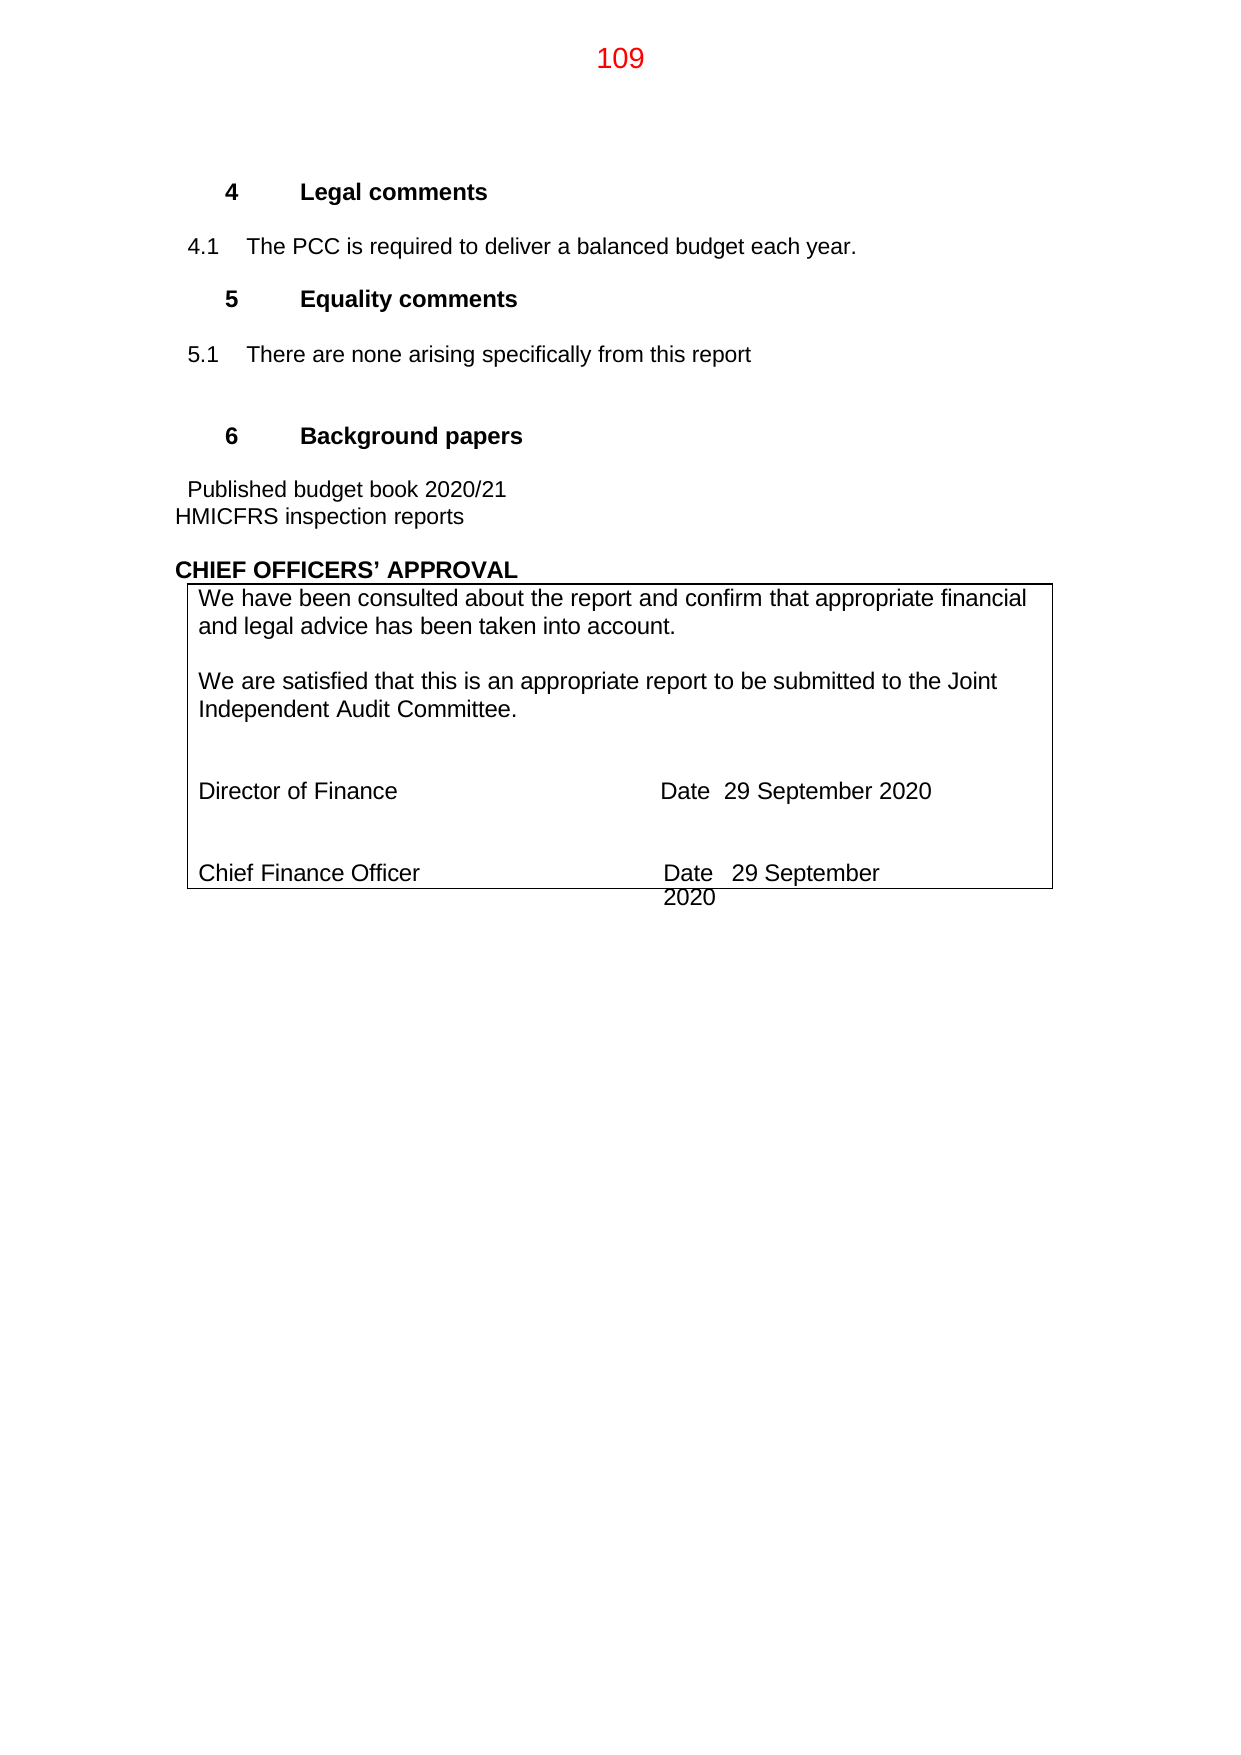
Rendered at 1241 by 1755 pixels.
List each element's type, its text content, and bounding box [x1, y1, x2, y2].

list Legal comments [225, 177, 1066, 205]
list The PCC is required to deliver a balanced budget each year. [187, 233, 1066, 259]
list Equality comments [225, 285, 1066, 313]
list Background papers [225, 422, 1066, 450]
text CHIEF OFFICERS’ APPROVAL [175, 556, 1066, 584]
list There are none arising specifically from this report [187, 341, 1066, 367]
text Published budget book 2020/21 HMICFRS inspection reports [175, 476, 521, 529]
